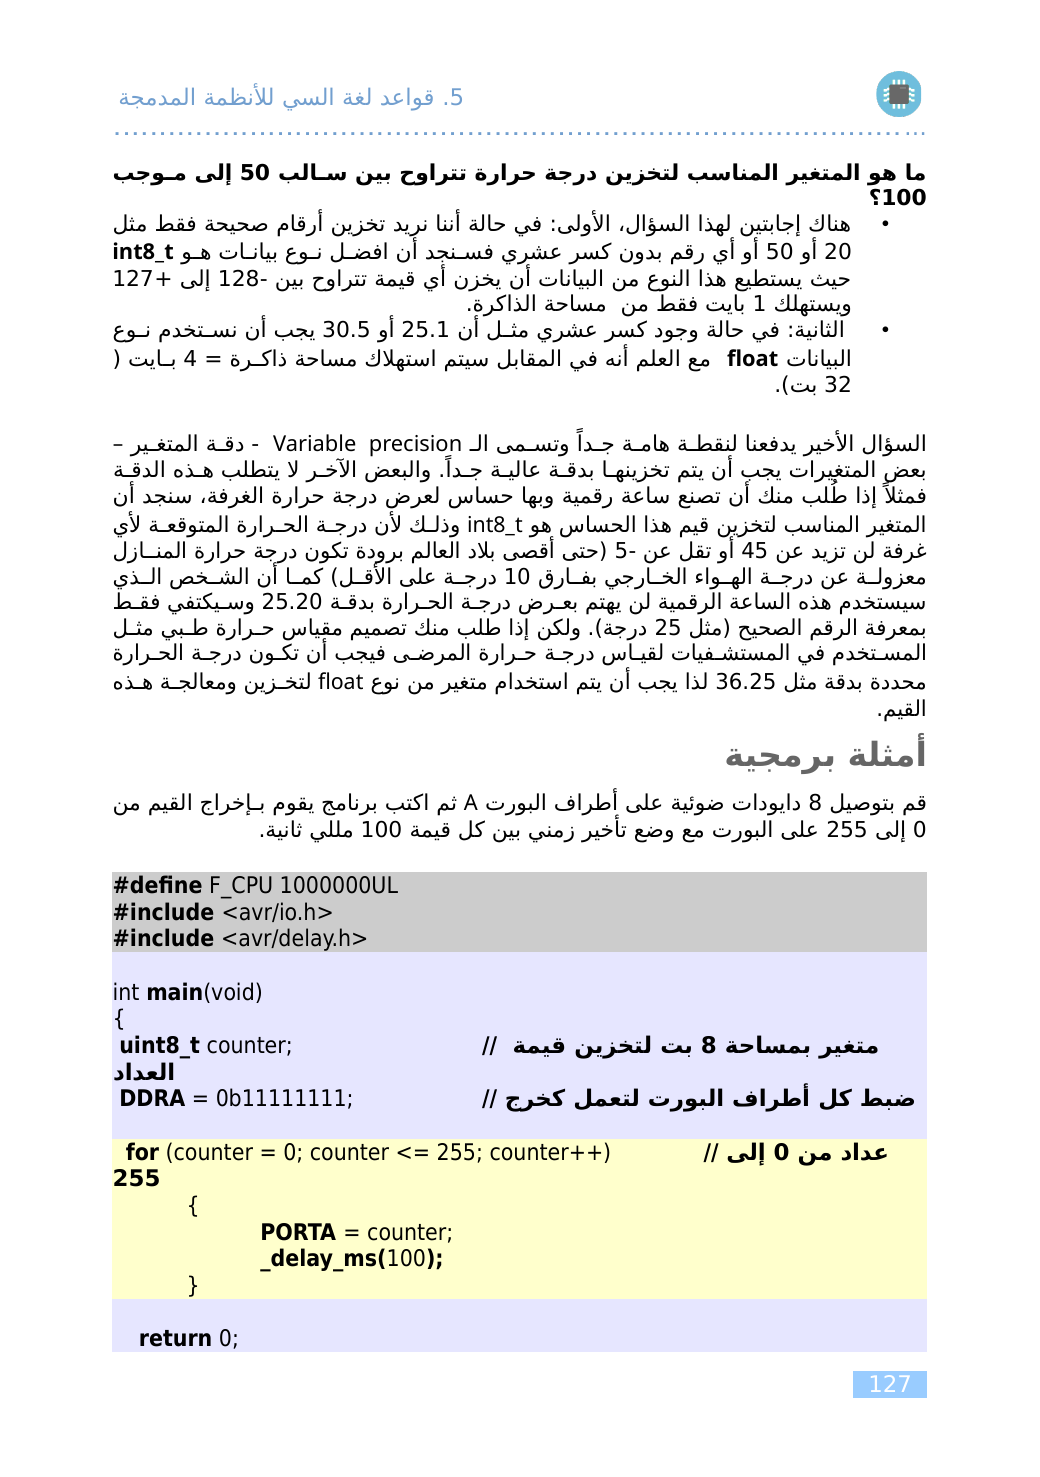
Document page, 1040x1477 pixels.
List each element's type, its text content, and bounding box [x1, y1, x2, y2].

subtitle أمثلة برمجية [112, 736, 927, 775]
text DDRA = 0b11111111; // ضبط كل أطراف البورت لتعمل كخرج [112, 1086, 927, 1112]
text _delay_ms(100); [112, 1246, 927, 1272]
picture [876, 71, 922, 117]
text #include <avr/delay.h> [112, 926, 927, 952]
list هناك إجابتين لهذا السؤال، الأولى: في حالة أننا نريد تخزين أرقام صحيحة فقط مثل 20 أو 50 أو أي رقم بدون كسر عشري فسنجد أن افضل نوع بيانات هو int8_t حيث يستطيع هذا النوع من البيانات أن يخزن أي قيمة تتراوح بين -128 إلى +127 ويستهلك 1 بايت فقط من مساحة الذاكرة. [112, 211, 889, 317]
text قم بتوصيل 8 دايودات ضوئية على أطراف البورت A ثم اكتب برنامج يقوم بإخراج القيم من 0 إلى 255 على البورت مع وضع تأخير زمني بين كل قيمة 100 مللي ثانية. [112, 787, 927, 842]
list الثانية: في حالة وجود كسر عشري مثل أن 25.1 أو 30.5 يجب أن نستخدم نوع البيانات float مع العلم أنه في المقابل سيتم استهلاك مساحة ذاكرة = 4 بايت (32 بت). [112, 317, 889, 398]
text #define F_CPU 1000000UL [112, 872, 927, 899]
text for (counter = 0; counter <= 255; counter++) // عداد من 0 إلى 255 [112, 1139, 927, 1192]
text PORTA = counter; [112, 1219, 927, 1246]
text return 0; [112, 1326, 927, 1352]
text int main(void) [112, 979, 927, 1006]
text #include <avr/io.h> [112, 899, 927, 926]
text } [112, 1272, 927, 1299]
text { [112, 1006, 927, 1032]
text ما هو المتغير المناسب لتخزين درجة حرارة تتراوح بين سالب 50 إلى موجب 100؟ [112, 160, 927, 211]
text { [112, 1192, 927, 1219]
text السؤال الأخير يدفعنا لنقطة هامة جداً وتسمى الـ Variable precision - دقة المتغير – بعض المتغيرات يجب أن يتم تخزينها بدقة عالية جداً. والبعض الآخر لا يتطلب هذه الدقة فمثلاً إذا طُلب منك أن تصنع ساعة رقمية وبها حساس لعرض درجة حرارة الغرفة، سنجد أن المتغير المناسب لتخزين قيم هذا الحساس هو int8_t وذلك لأن درجة الحرارة المتوقعة ﻷي غرفة لن تزيد عن 45 أو تقل عن -5 (حتى أقصى بلاد العالم برودة تكون درجة حرارة المنازل معزولة عن درجة الهواء الخارجي بفارق 10 درجة على الأقل) كما أن الشخص الذي سيستخدم هذه الساعة الرقمية لن يهتم بعرض درجة الحرارة بدقة 25.20 وسيكتفي فقط بمعرفة الرقم الصحيح (مثل 25 درجة). ولكن إذا طلب منك تصميم مقياس حرارة طبي مثل المستخدم في المستشفيات لقياس درجة حرارة المرضى فيجب أن تكون درجة الحرارة محددة بدقة مثل 36.25 لذا يجب أن يتم استخدام متغير من نوع float لتخزين ومعالجة هذه القيم. [112, 428, 927, 721]
text uint8_t counter; // متغير بمساحة 8 بت لتخزين قيمة العداد [112, 1032, 927, 1086]
